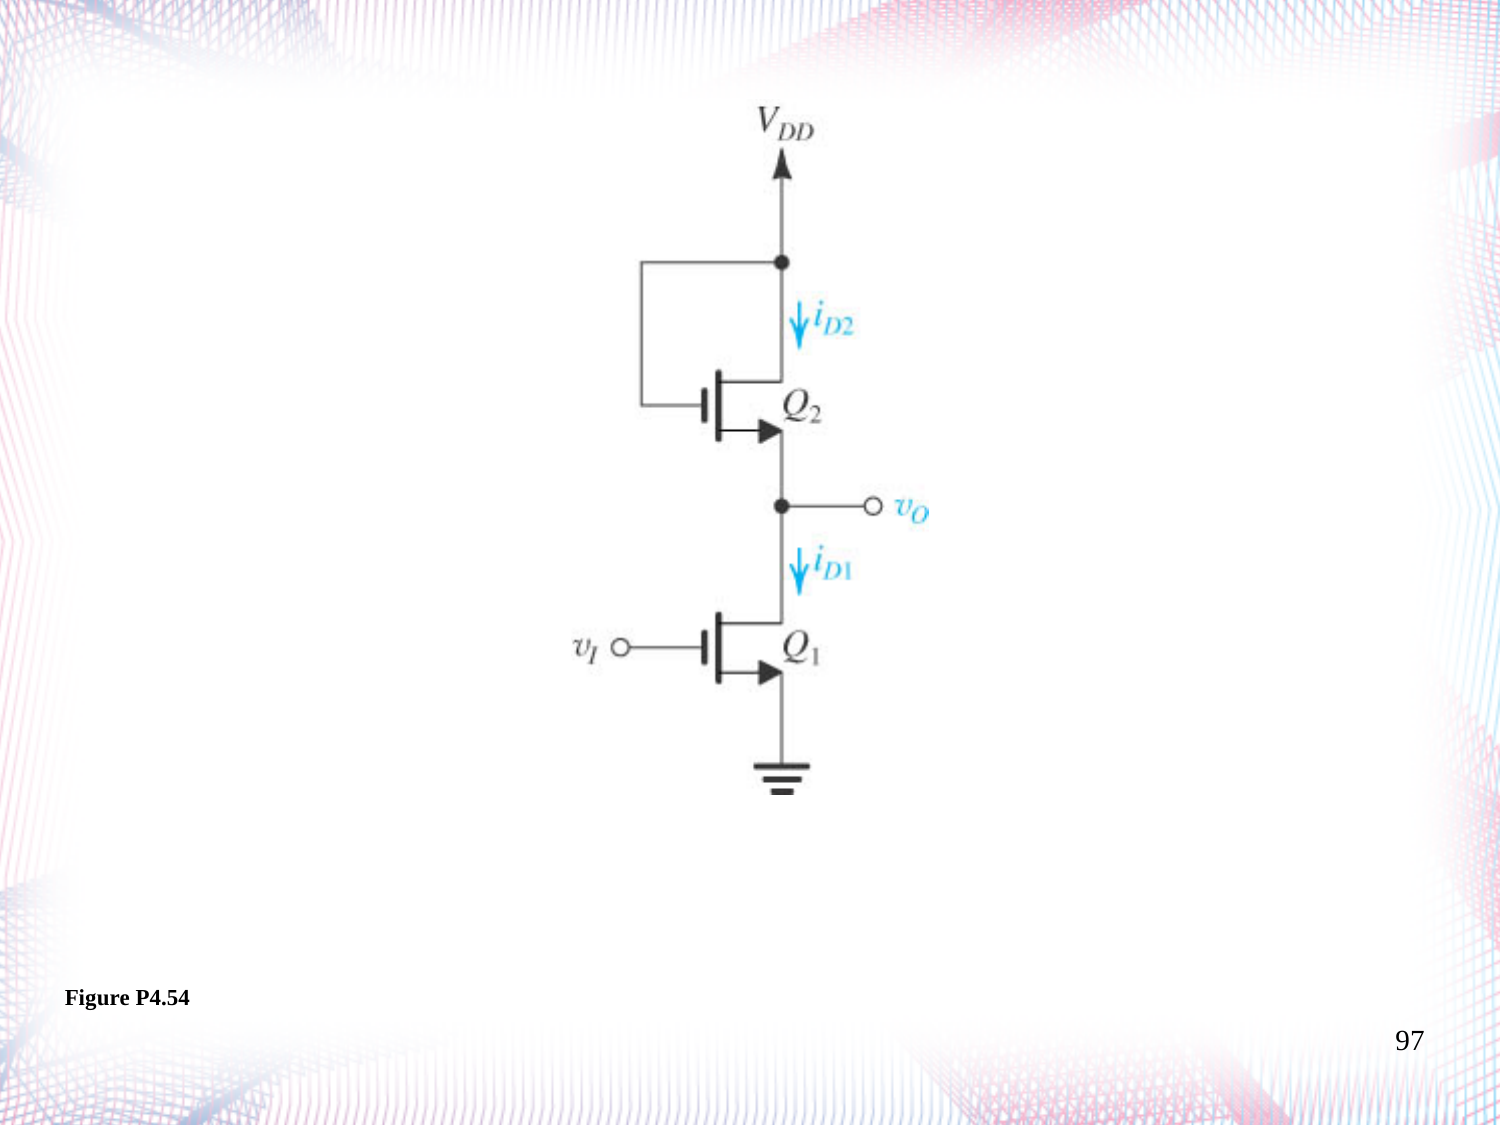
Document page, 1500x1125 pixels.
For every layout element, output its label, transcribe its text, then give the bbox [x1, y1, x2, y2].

text_box Figure P4.54 [49, 975, 1213, 1018]
picture [0, 0, 1500, 1125]
